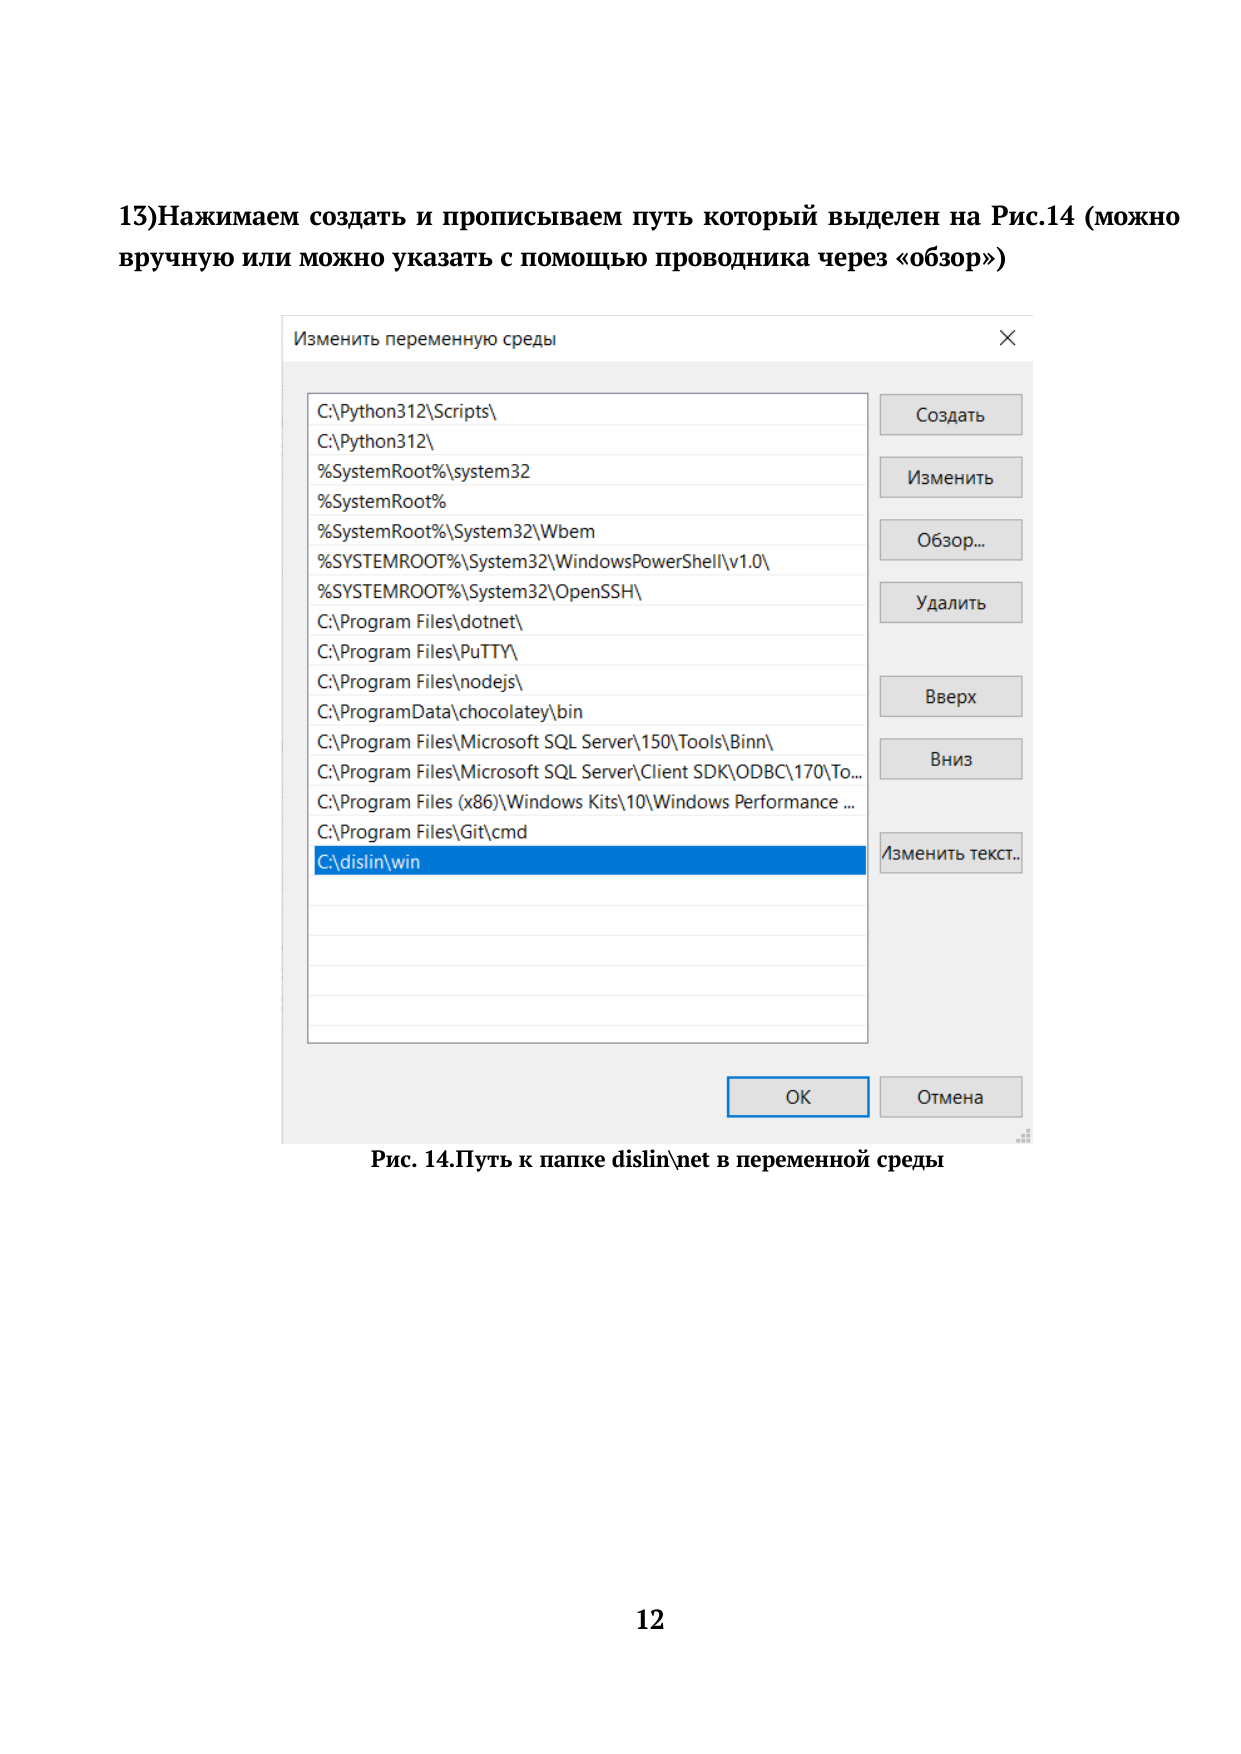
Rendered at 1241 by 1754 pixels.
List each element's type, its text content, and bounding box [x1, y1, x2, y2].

text 13)Нажимаем создать и прописываем путь который выделен на Рис.14 (можно вручную или можно указать с помощью проводника через «обзор») [118, 198, 1181, 272]
picture [281, 315, 1033, 1144]
text Рис. 14.Путь к папке dislin\net в переменной среды [282, 1144, 1033, 1172]
